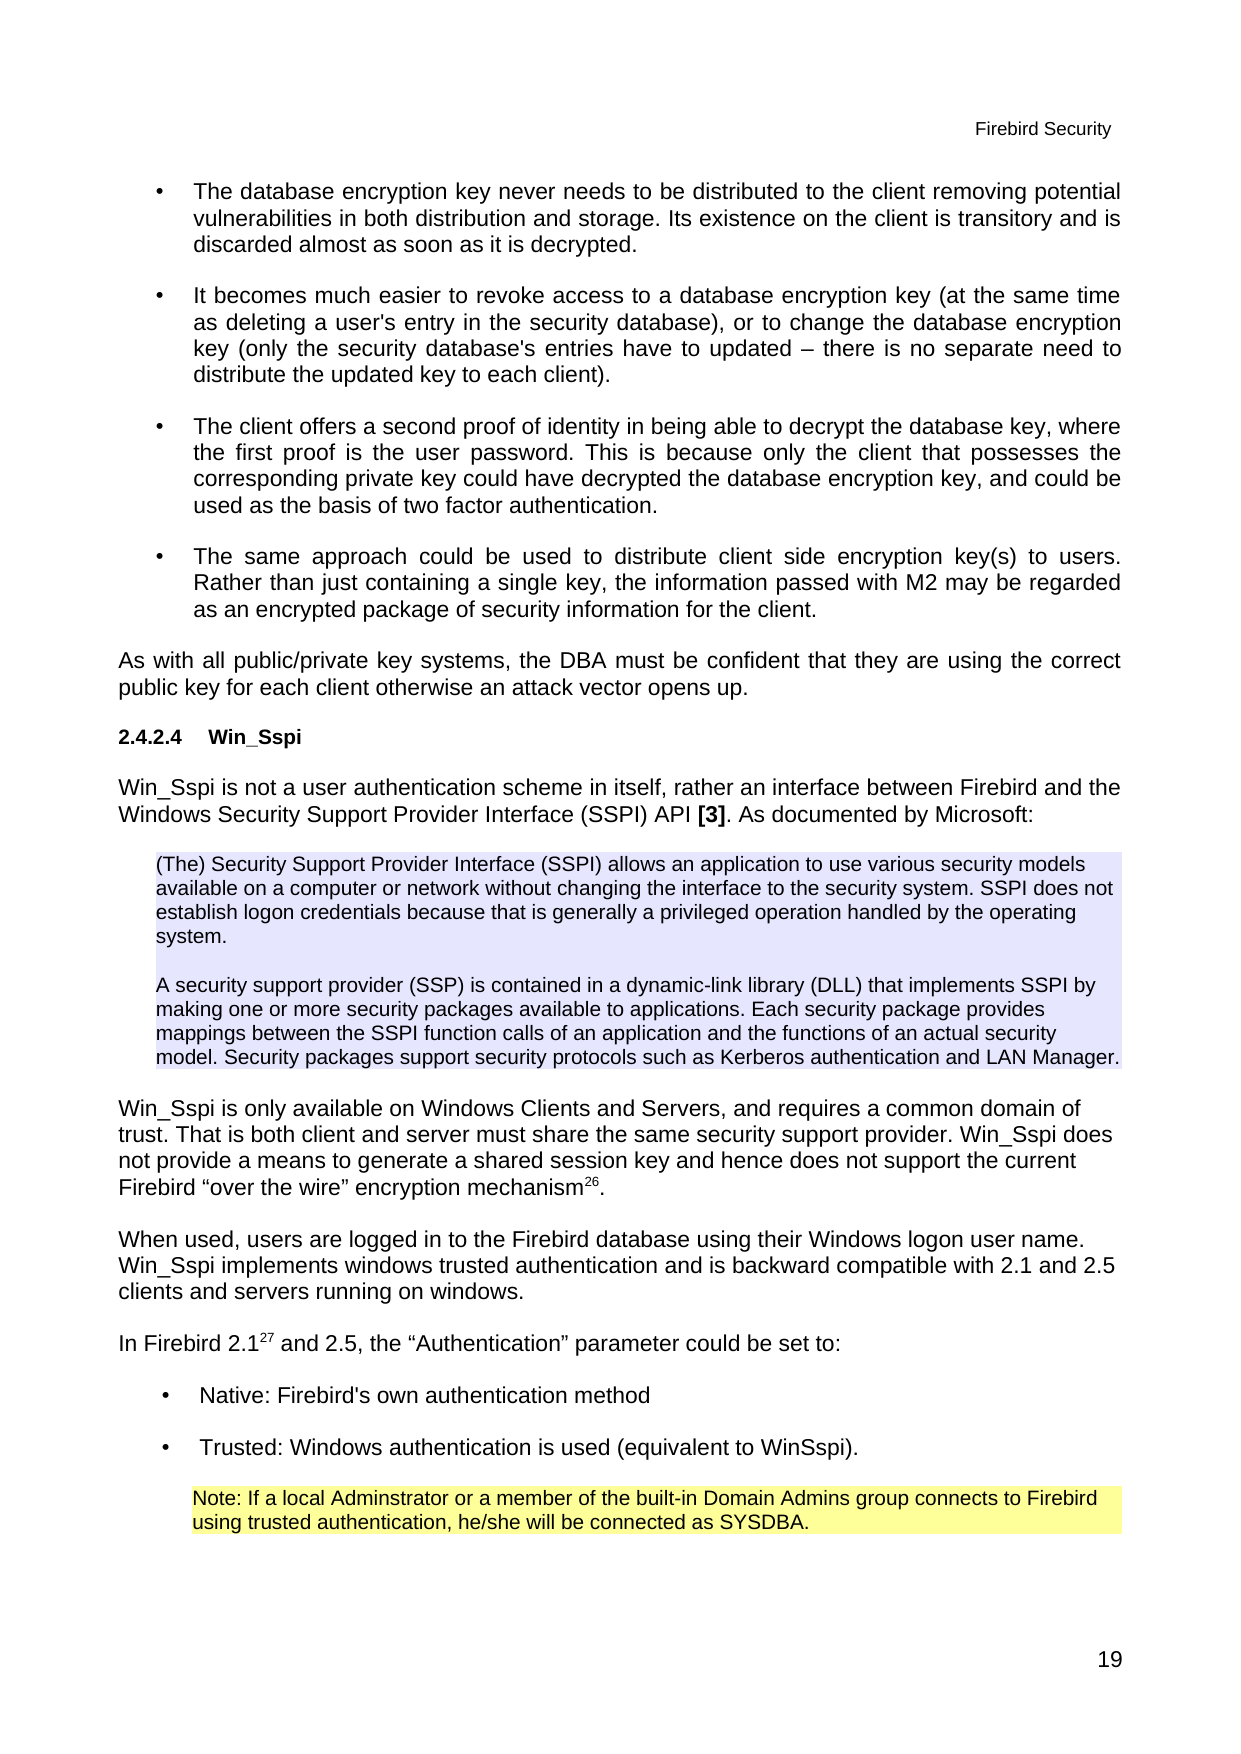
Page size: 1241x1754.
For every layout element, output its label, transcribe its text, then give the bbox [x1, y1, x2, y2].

text Win_Sspi is not a user authentication scheme in itself, rather an interface between Firebird and the Windows Security Support Provider Interface (SSPI) API [3]. As documented by Microsoft: [118, 774, 1122, 827]
text (The) Security Support Provider Interface (SSPI) allows an application to use various security models available on a computer or network without changing the interface to the security system. SSPI does not establish logon credentials because that is generally a privileged operation handled by the operating system. [156, 852, 1122, 948]
list Native: Firebird's own authentication method [162, 1382, 1122, 1408]
subtitle Win_Sspi [118, 725, 1122, 749]
list It becomes much easier to revoke access to a database encryption key (at the same time as deleting a user's entry in the security database), or to change the database encryption key (only the security database's entries have to updated – there is no separate need to distribute the updated key to each client). [156, 282, 1122, 388]
list The client offers a second proof of identity in being able to decrypt the database key, where the first proof is the user password. This is because only the client that possesses the corresponding private key could have decrypted the database encryption key, and could be used as the basis of two factor authentication. [156, 413, 1122, 518]
list The database encryption key never needs to be distributed to the client removing potential vulnerabilities in both distribution and storage. Its existence on the client is transitory and is discarded almost as soon as it is decrypted. [156, 178, 1122, 257]
list The same approach could be used to distribute client side encryption key(s) to users. Rather than just containing a single key, the information passed with M2 may be regarded as an encrypted package of security information for the client. [156, 543, 1122, 622]
text A security support provider (SSP) is contained in a dynamic-link library (DLL) that implements SSPI by making one or more security packages available to applications. Each security package provides mappings between the SSPI function calls of an application and the functions of an actual security model. Security packages support security protocols such as Kerberos authentication and LAN Manager. [156, 973, 1122, 1069]
text As with all public/private key systems, the DBA must be confident that they are using the correct public key for each client otherwise an attack vector opens up. [118, 647, 1122, 700]
text Note: If a local Adminstrator or a member of the built-in Domain Admins group connects to Firebird using trusted authentication, he/she will be connected as SYSDBA. [192, 1486, 1122, 1534]
list Trusted: Windows authentication is used (equivalent to WinSspi). [162, 1434, 1122, 1460]
text In Firebird 2.1 and 2.5, the “Authentication” parameter could be set to: [118, 1330, 1122, 1357]
text Win_Sspi is only available on Windows Clients and Servers, and requires a common domain of trust. That is both client and server must share the same security support provider. Win_Sspi does not provide a means to generate a shared session key and hence does not support the current Firebird “over the wire” encryption mechanism. [118, 1095, 1122, 1200]
text When used, users are logged in to the Firebird database using their Windows logon user name. Win_Sspi implements windows trusted authentication and is backward compatible with 2.1 and 2.5 clients and servers running on windows. [118, 1226, 1122, 1305]
